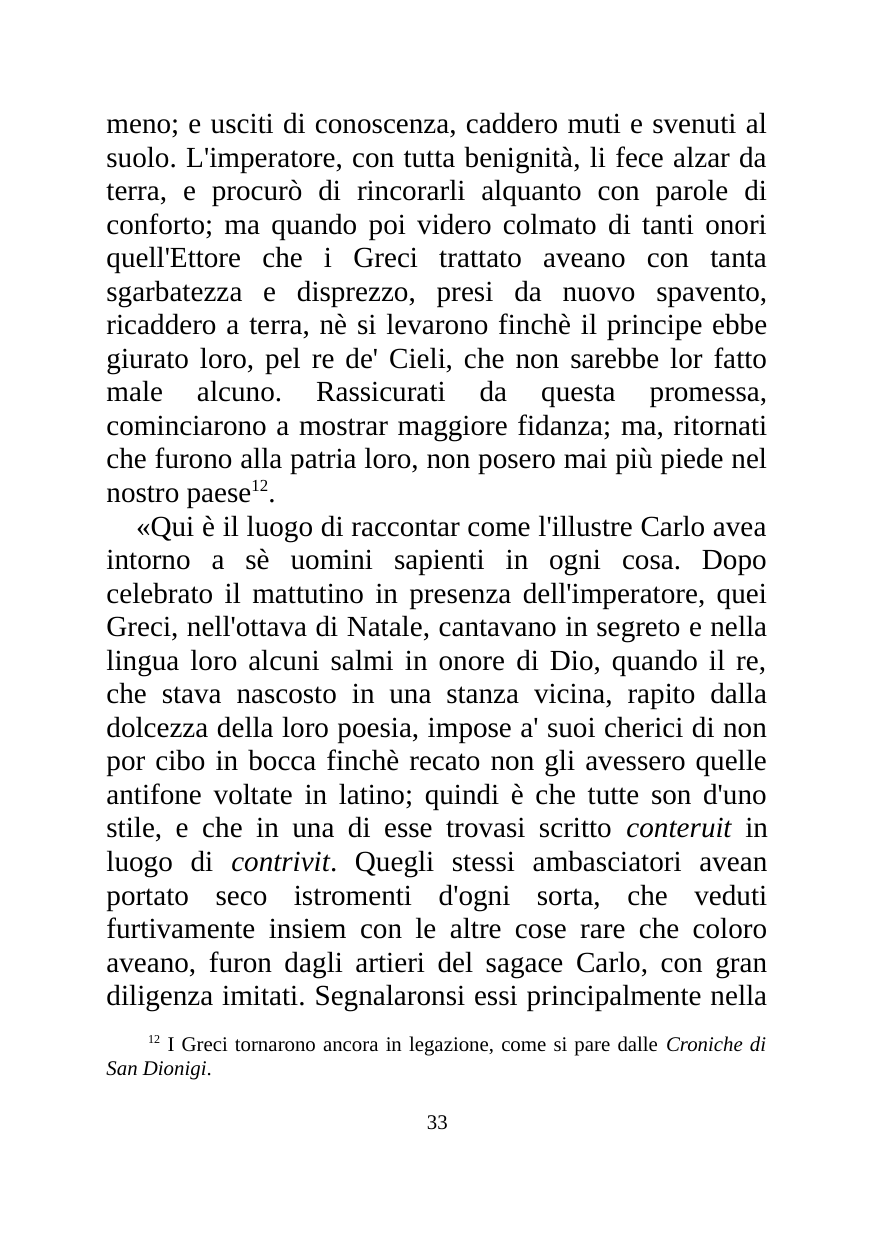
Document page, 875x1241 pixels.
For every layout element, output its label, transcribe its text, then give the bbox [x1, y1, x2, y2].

text meno; e usciti di conoscenza, caddero muti e svenuti al suolo. L'imperatore, con tutta benignità, li fece alzar da terra, e procurò di rincorarli alquanto con parole di conforto; ma quando poi videro colmato di tanti onori quell'Ettore che i Greci trattato aveano con tanta sgarbatezza e disprezzo, presi da nuovo spavento, ricaddero a terra, nè si levarono finchè il principe ebbe giurato loro, pel re de' Cieli, che non sarebbe lor fatto male alcuno. Rassicurati da questa promessa, cominciarono a mostrar maggiore fidanza; ma, ritornati che furono alla patria loro, non posero mai più piede nel nostro paese. [106, 106, 768, 509]
text I Greci tornarono ancora in legazione, come si pare dalle Croniche di San Dionigi. [106, 1032, 768, 1080]
text «Qui è il luogo di raccontar come l'illustre Carlo avea intorno a sè uomini sapienti in ogni cosa. Dopo celebrato il mattutino in presenza dell'imperatore, quei Greci, nell'ottava di Natale, cantavano in segreto e nella lingua loro alcuni salmi in onore di Dio, quando il re, che stava nascosto in una stanza vicina, rapito dalla dolcezza della loro poesia, impose a' suoi cherici di non por cibo in bocca finchè recato non gli avessero quelle antifone voltate in latino; quindi è che tutte son d'uno stile, e che in una di esse trovasi scritto conteruit in luogo di contrivit. Quegli stessi ambasciatori avean portato seco istromenti d'ogni sorta, che veduti furtivamente insiem con le altre cose rare che coloro aveano, furon dagli artieri del sagace Carlo, con gran diligenza imitati. Segnalaronsi essi principalmente nella [106, 509, 768, 1012]
